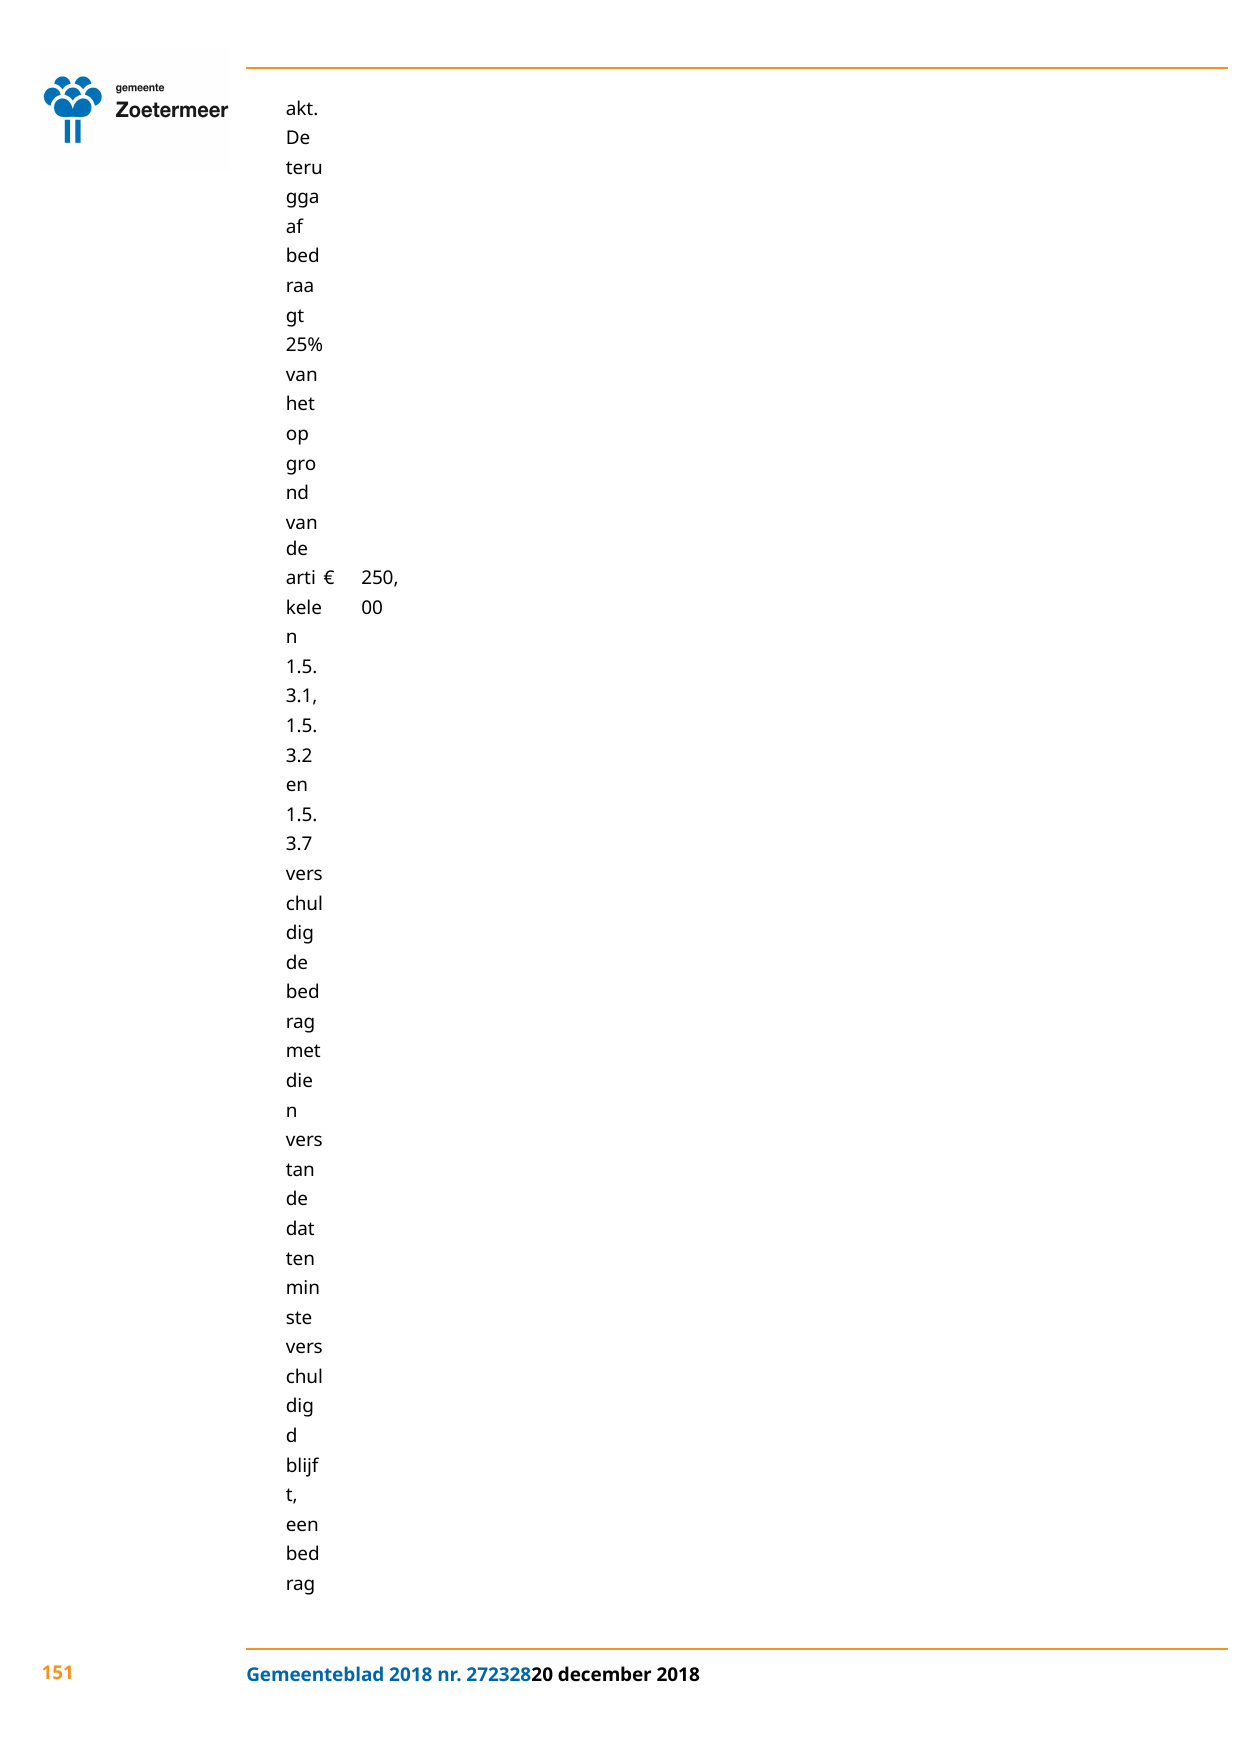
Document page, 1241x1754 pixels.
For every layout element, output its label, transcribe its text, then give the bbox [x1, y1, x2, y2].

table_cell 250,00 [361, 535, 398, 1596]
table_cell [323, 95, 361, 535]
picture [41, 47, 231, 172]
table_cell [248, 95, 286, 535]
table_cell € [323, 535, 361, 1596]
table_cell [248, 535, 286, 1596]
table_cell de artikelen 1.5.3.1, 1.5.3.2 en 1.5.3.7 verschuldigde bedrag met dien verstande dat tenminste verschuldigd blijft, een bedrag [286, 535, 323, 1596]
table_cell [361, 95, 398, 535]
table_cell akt. De teruggaaf bedraagt 25% van het op grond van [286, 95, 323, 535]
